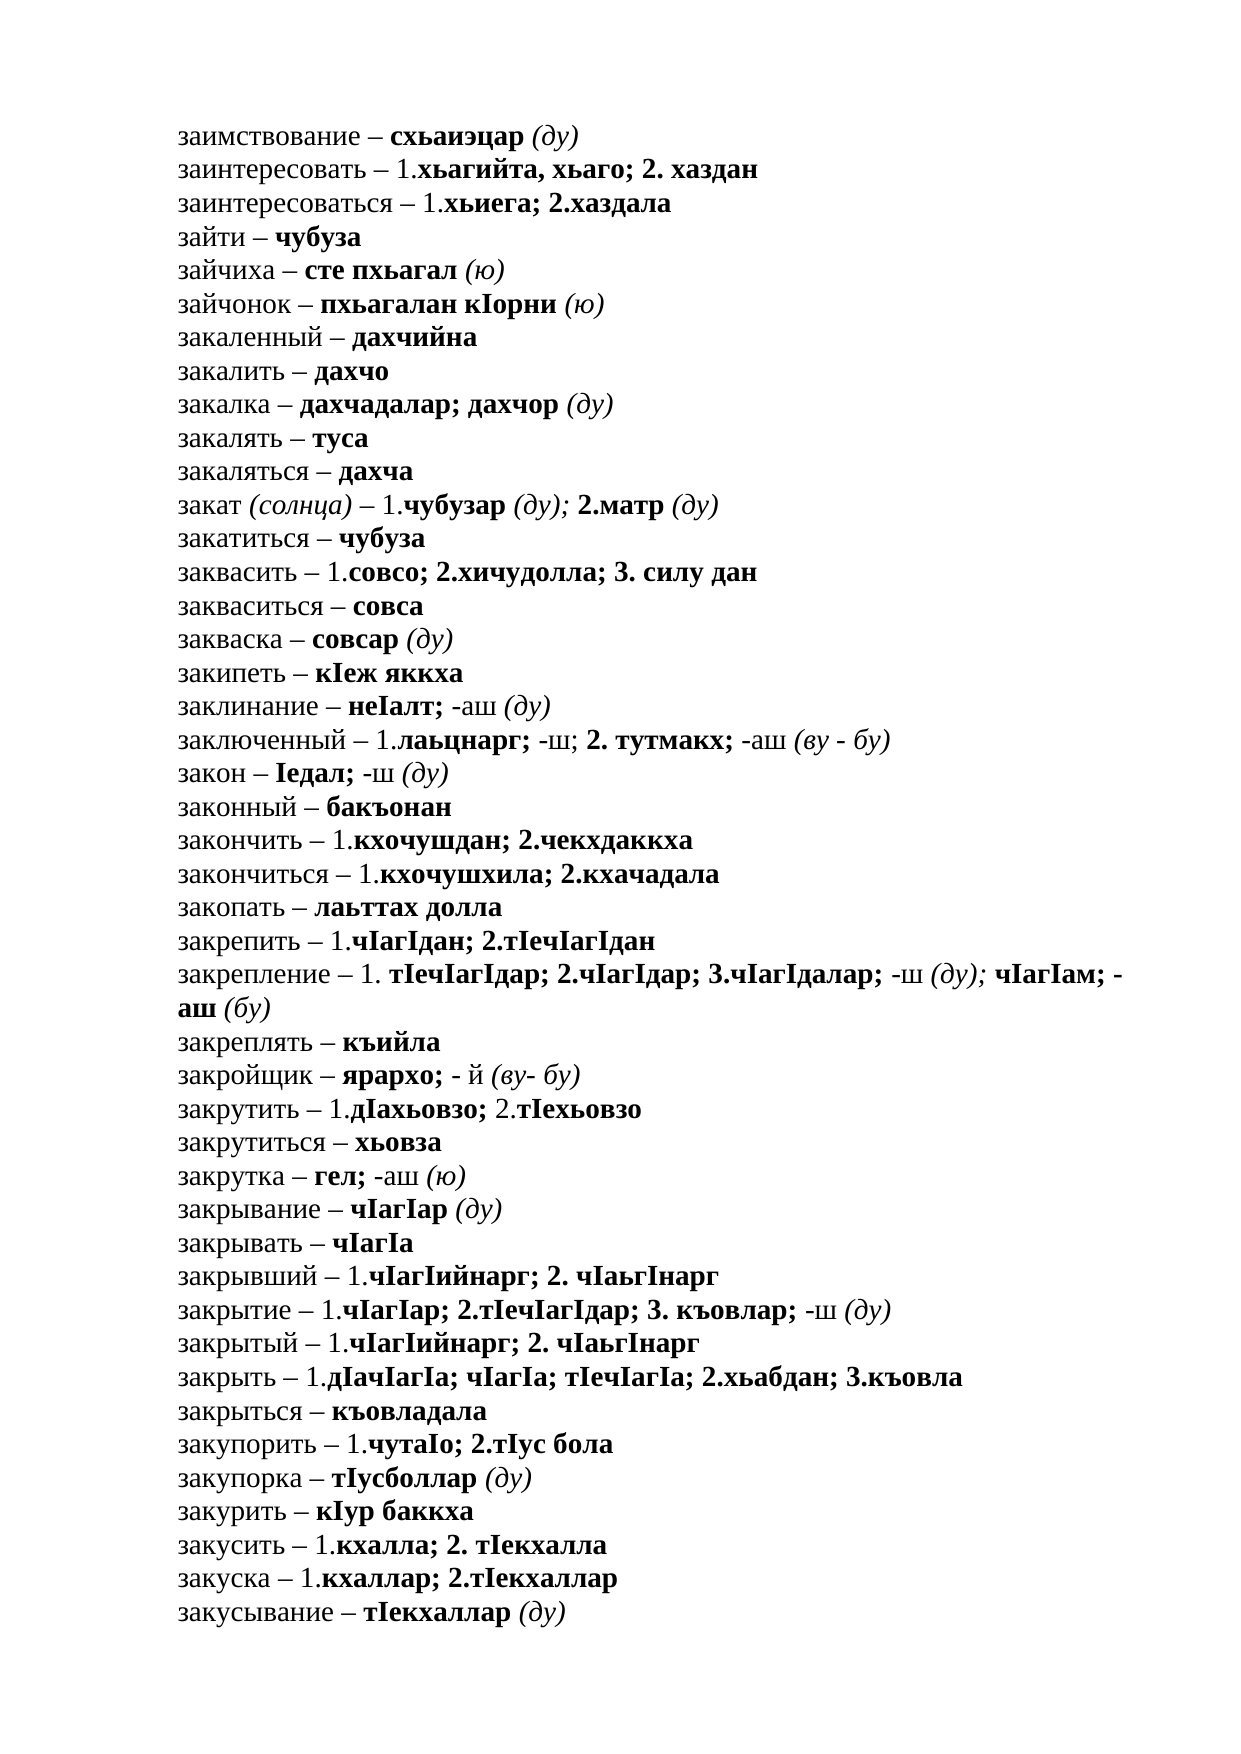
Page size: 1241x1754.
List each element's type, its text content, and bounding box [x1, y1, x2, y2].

text заквасить – 1.совсо; 2.хичудолла; 3. силу дан [177, 554, 1152, 588]
text закрепление – 1. тӀечӀагӀдар; 2.чӀагӀдар; 3.чӀагӀдалар; -ш (ду); чӀагӀам; -аш (бу) [177, 957, 1152, 1024]
text закат (солнца) – 1.чубузар (ду); 2.матр (ду) [177, 487, 1152, 521]
text закрытие – 1.чӀагӀар; 2.тӀечӀагӀдар; 3. къовлар; -ш (ду) [177, 1292, 1152, 1326]
text закрывание – чӀагӀар (ду) [177, 1191, 1152, 1225]
text закрытый – 1.чӀагӀийнарг; 2. чӀаьгӀнарг [177, 1326, 1152, 1359]
text закрутить – 1.дӀахьовзо; 2.тӀехьовзо [177, 1091, 1152, 1124]
text закваситься – совса [177, 588, 1152, 621]
text закалка – дахчадалар; дахчор (ду) [177, 386, 1152, 420]
text закрепить – 1.чӀагӀдан; 2.тӀечӀагӀдан [177, 923, 1152, 957]
text зайчонок – пхьагалан кӀорни (ю) [177, 286, 1152, 319]
text закупорить – 1.чутаӀо; 2.тӀус бола [177, 1426, 1152, 1460]
text закваска – совсар (ду) [177, 621, 1152, 655]
text закрыться – къовладала [177, 1393, 1152, 1426]
text закрывший – 1.чӀагӀийнарг; 2. чӀаьгӀнарг [177, 1258, 1152, 1292]
text зайти – чубуза [177, 219, 1152, 252]
text закреплять – къийла [177, 1024, 1152, 1057]
text закалять – туса [177, 420, 1152, 453]
text закопать – лаьттах долла [177, 889, 1152, 923]
text закрутиться – хьовза [177, 1124, 1152, 1158]
text закурить – кӀур баккха [177, 1493, 1152, 1527]
text законный – бакъонан [177, 789, 1152, 822]
text закипеть – кӀеж яккха [177, 655, 1152, 688]
text заимствование – схьаиэцар (ду) [177, 118, 1152, 152]
text закаляться – дахча [177, 453, 1152, 487]
text закончить – 1.кхочушдан; 2.чекхдаккха [177, 822, 1152, 856]
text закрутка – гел; -аш (ю) [177, 1158, 1152, 1191]
text закрыть – 1.дӀачӀагӀа; чӀагӀа; тӀечӀагӀа; 2.хьабдан; 3.къовла [177, 1359, 1152, 1393]
text заклинание – неӀалт; -аш (ду) [177, 688, 1152, 722]
text закусить – 1.кхалла; 2. тӀекхалла [177, 1527, 1152, 1560]
text заинтересоваться – 1.хьиега; 2.хаздала [177, 185, 1152, 219]
text зайчиха – сте пхьагал (ю) [177, 252, 1152, 286]
text закрывать – чӀагӀа [177, 1225, 1152, 1258]
text закаленный – дахчийна [177, 319, 1152, 353]
text закатиться – чубуза [177, 521, 1152, 554]
text закуска – 1.кхаллар; 2.тӀекхаллар [177, 1560, 1152, 1594]
text закончиться – 1.кхочушхила; 2.кхачадала [177, 856, 1152, 889]
text закусывание – тӀекхаллар (ду) [177, 1594, 1152, 1627]
text заключенный – 1.лаьцнарг; -ш; 2. тутмакх; -аш (ву - бу) [177, 722, 1152, 755]
text закройщик – ярархо; - й (ву- бу) [177, 1057, 1152, 1091]
text закон – Ӏедал; -ш (ду) [177, 755, 1152, 789]
text закалить – дахчо [177, 353, 1152, 386]
text заинтересовать – 1.хьагийта, хьаго; 2. хаздан [177, 152, 1152, 185]
text закупорка – тӀусболлар (ду) [177, 1460, 1152, 1493]
